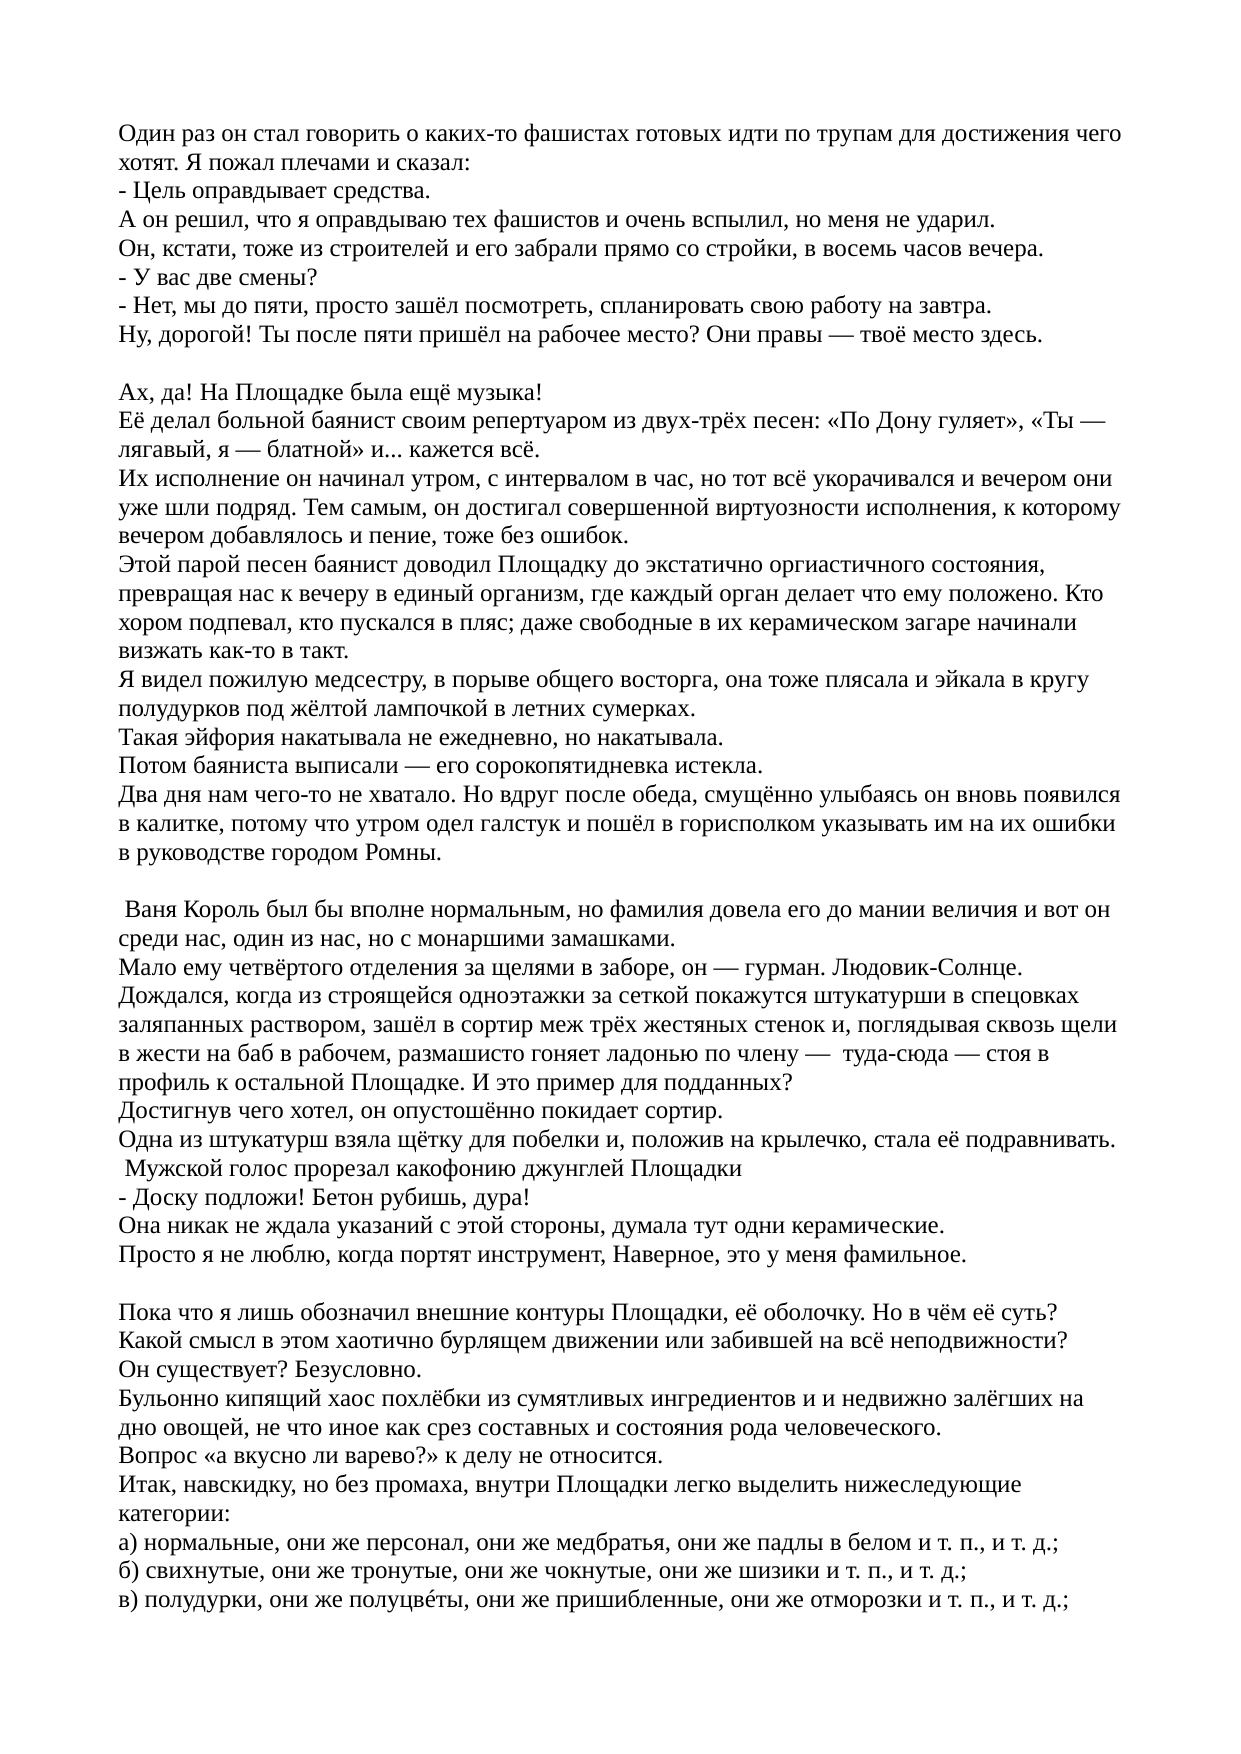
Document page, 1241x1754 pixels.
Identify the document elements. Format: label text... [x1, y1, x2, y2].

text а) нормальные, они же персонал, они же медбратья, они же падлы в белом и т. п., и т. д.; [118, 1527, 1122, 1556]
text Я видел пожилую медсестру, в порыве общего восторга, она тоже плясала и эйкала в кругу полудурков под жёлтой лампочкой в летних сумерках. [118, 664, 1122, 722]
text Её делал больной баянист своим репертуаром из двух-трёх песен: «По Дону гуляет», «Ты — лягавый, я — блатной» и... кажется всё. [118, 406, 1122, 463]
text Она никак не ждала указаний с этой стороны, думала тут одни керамические. [118, 1211, 1122, 1239]
text Он, кстати, тоже из строителей и его забрали прямо со стройки, в восемь часов вечера. [118, 233, 1122, 262]
text А он решил, что я оправдываю тех фашистов и очень вспылил, но меня не ударил. [118, 204, 1122, 233]
text - Цель оправдывает средства. [118, 176, 1122, 204]
text Этой парой песен баянист доводил Площадку до экстатично оргиастичного состояния, превращая нас к вечеру в единый организм, где каждый орган делает что ему положено. Кто хором подпевал, кто пускался в пляс; даже свободные в их керамическом загаре начинали визжать как-то в такт. [118, 549, 1122, 664]
text Их исполнение он начинал утром, с интервалом в час, но тот всё укорачивался и вечером они уже шли подряд. Тем самым, он достигал совершенной виртуозности исполнения, к которому вечером добавлялось и пение, тоже без ошибок. [118, 463, 1122, 549]
text Потом баяниста выписали — его сорокопятидневка истекла. [118, 751, 1122, 779]
text Ваня Король был бы вполне нормальным, но фамилия довела его до мании величия и вот он среди нас, один из нас, но с монаршими замашками. [118, 894, 1122, 952]
text Такая эйфория накатывала не ежедневно, но накатывала. [118, 722, 1122, 751]
text Итак, навскидку, но без промаха, внутри Площадки легко выделить нижеследующие категории: [118, 1469, 1122, 1527]
text Бульонно кипящий хаос похлёбки из сумятливых ингредиентов и и недвижно залёгших на дно овощей, не что иное как срез составных и состояния рода человеческого. [118, 1383, 1122, 1441]
text в) полудурки, они же полуцвéты, они же пришибленные, они же отморозки и т. п., и т. д.; [118, 1584, 1122, 1613]
text Один раз он стал говорить о каких-то фашистах готовых идти по трупам для достижения чего хотят. Я пожал плечами и сказал: [118, 118, 1122, 176]
text Ах, да! На Площадке была ещё музыка! [118, 377, 1122, 406]
text Вопрос «а вкусно ли варево?» к делу не относится. [118, 1441, 1122, 1469]
text - Нет, мы до пяти, просто зашёл посмотреть, спланировать свою работу на завтра. [118, 291, 1122, 319]
text Мало ему четвёртого отделения за щелями в заборе, он — гурман. Людовик-Солнце. [118, 952, 1122, 981]
text Мужской голос прорезал какофонию джунглей Площадки [118, 1153, 1122, 1182]
text Пока что я лишь обозначил внешние контуры Площадки, её оболочку. Но в чём её суть? [118, 1297, 1122, 1326]
text Одна из штукатурш взяла щётку для побелки и, положив на крылечко, стала её подравнивать. [118, 1124, 1122, 1153]
text Два дня нам чего-то не хватало. Но вдруг после обеда, смущённо улыбаясь он вновь появился в калитке, потому что утром одел галстук и пошёл в горисполком указывать им на их ошибки в руководстве городом Ромны. [118, 779, 1122, 866]
text Ну, дорогой! Ты после пяти пришёл на рабочее место? Они правы — твоё место здесь. [118, 319, 1122, 348]
text - У вас две смены? [118, 262, 1122, 291]
text Он существует? Безусловно. [118, 1354, 1122, 1383]
text Дождался, когда из строящейся одноэтажки за сеткой покажутся штукатурши в спецовках заляпанных раствором, зашёл в сортир меж трёх жестяных стенок и, поглядывая сквозь щели в жести на баб в рабочем, размашисто гоняет ладонью по члену — туда-сюда — стоя в профиль к остальной Площадке. И это пример для подданных? [118, 981, 1122, 1096]
text Какой смысл в этом хаотично бурлящем движении или забившей на всё неподвижности? [118, 1326, 1122, 1354]
text Просто я не люблю, когда портят инструмент, Наверное, это у меня фамильное. [118, 1239, 1122, 1268]
text - Доску подложи! Бетон рубишь, дура! [118, 1182, 1122, 1211]
text б) свихнутые, они же тронутые, они же чокнутые, они же шизики и т. п., и т. д.; [118, 1556, 1122, 1584]
text Достигнув чего хотел, он опустошённо покидает сортир. [118, 1096, 1122, 1124]
